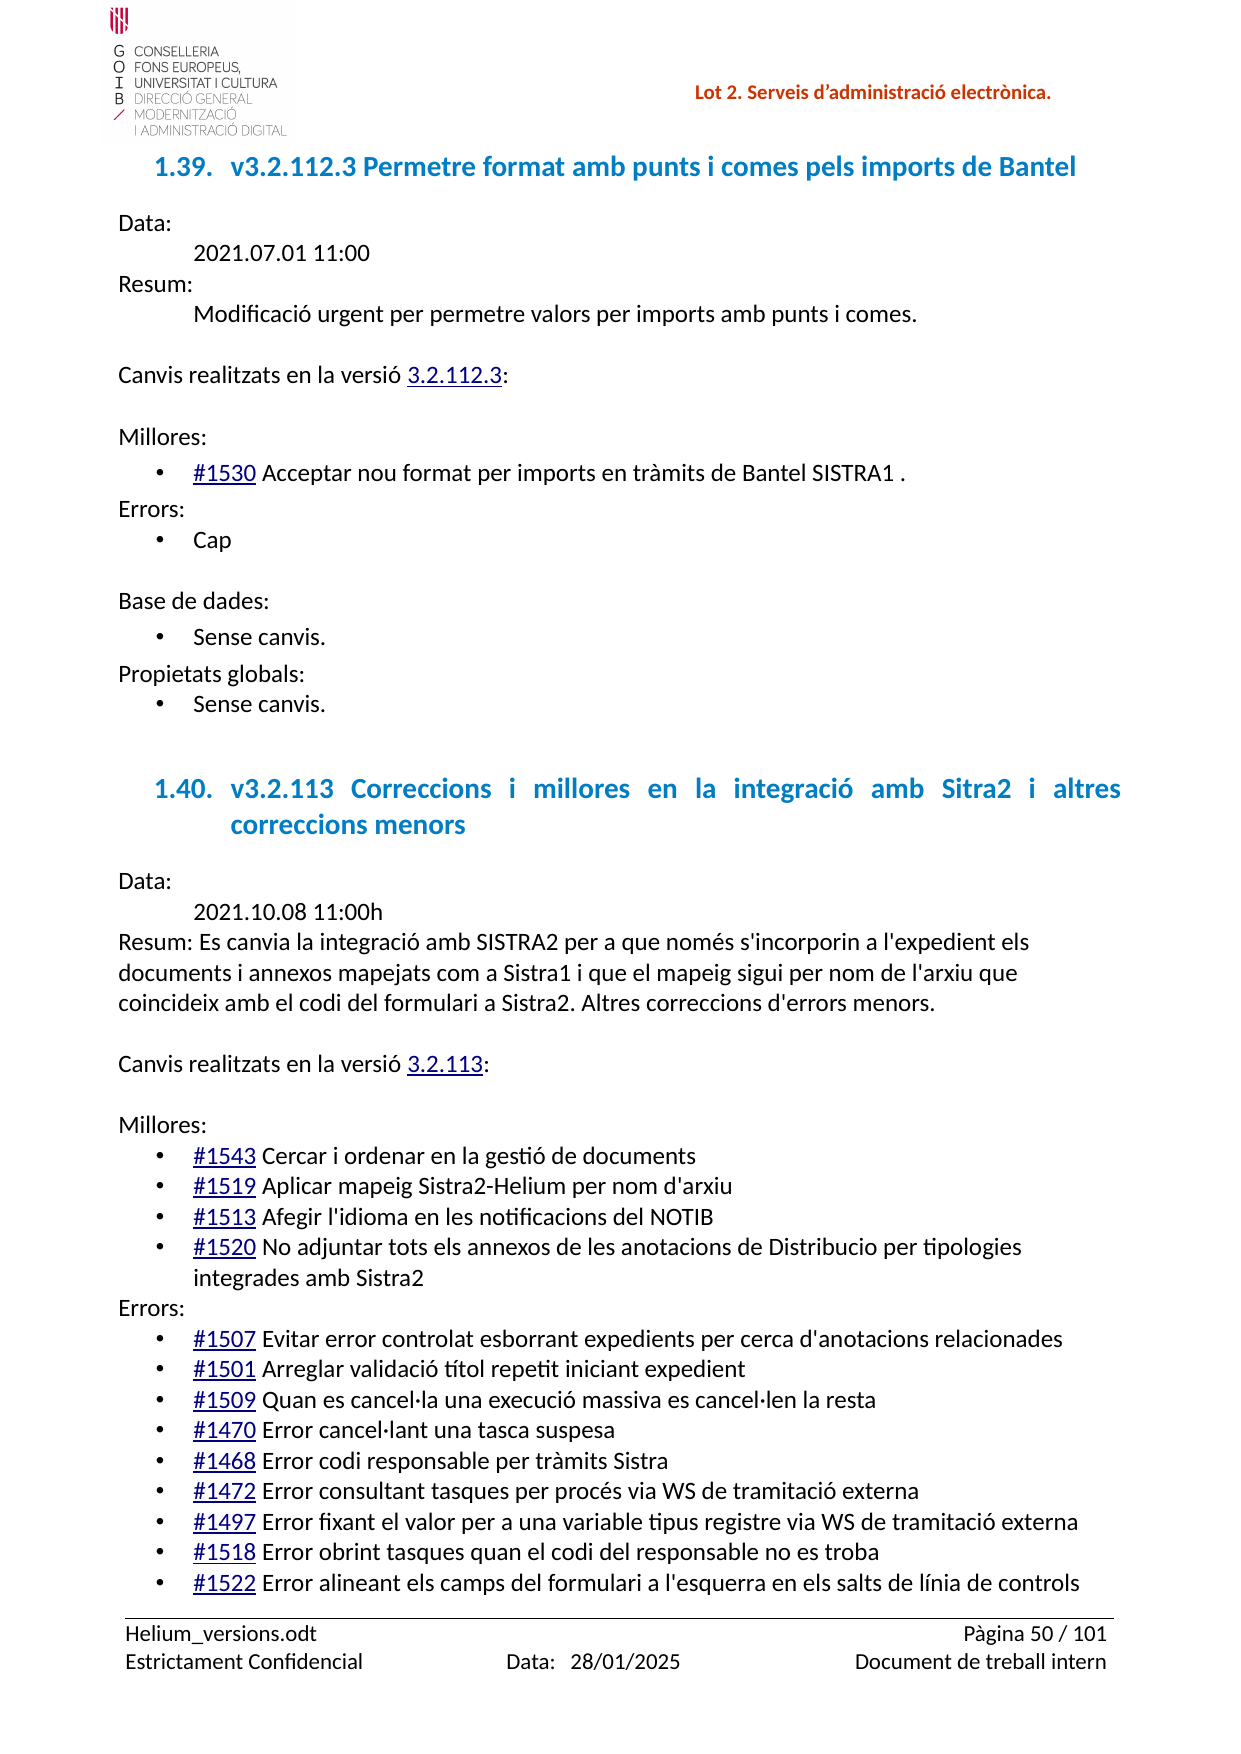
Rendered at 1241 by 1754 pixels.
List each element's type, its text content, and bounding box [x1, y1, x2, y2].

list #1513 Afegir l'idioma en les notificacions del NOTIB [156, 1201, 1122, 1231]
list #1507 Evitar error controlat esborrant expedients per cerca d'anotacions relacionades [156, 1323, 1122, 1353]
text Propietats globals: [118, 658, 1122, 688]
list #1497 Error fixant el valor per a una variable tipus registre via WS de tramitació externa [156, 1506, 1122, 1537]
text Millores: [118, 421, 1122, 451]
list #1470 Error cancel·lant una tasca suspesa [156, 1414, 1122, 1445]
list #1530 Acceptar nou format per imports en tràmits de Bantel SISTRA1 . [156, 457, 1122, 488]
text Errors: [118, 493, 1122, 524]
picture [100, 0, 297, 144]
list #1509 Quan es cancel·la una execució massiva es cancel·len la resta [156, 1384, 1122, 1414]
text Canvis realitzats en la versió 3.2.113: [118, 1048, 1122, 1079]
text Base de dades: [118, 585, 1122, 616]
text Resum: Es canvia la integració amb SISTRA2 per a que només s'incorporin a l'expedient els documents i annexos mapejats com a Sistra1 i que el mapeig sigui per nom de l'arxiu que coincideix amb el codi del formulari a Sistra2. Altres correccions d'errors menors. [118, 926, 1122, 1018]
text Data: [118, 207, 1122, 237]
text 2021.07.01 11:00 [118, 237, 1122, 268]
list #1519 Aplicar mapeig Sistra2-Helium per nom d'arxiu [156, 1170, 1122, 1201]
list #1520 No adjuntar tots els annexos de les anotacions de Distribucio per tipologies integrades amb Sistra2 [156, 1231, 1122, 1292]
text Errors: [118, 1292, 1122, 1323]
list #1501 Arreglar validació títol repetit iniciant expedient [156, 1353, 1122, 1384]
text Resum: [118, 268, 1122, 298]
text Data: [118, 865, 1122, 896]
subtitle v3.2.112.3 Permetre format amb punts i comes pels imports de Bantel [153, 148, 1122, 183]
text 2021.10.08 11:00h [118, 896, 1122, 926]
subtitle v3.2.113 Correccions i millores en la integració amb Sitra2 i altres correccions menors [153, 770, 1122, 841]
text Millores: [118, 1109, 1122, 1140]
list #1543 Cercar i ordenar en la gestió de documents [156, 1140, 1122, 1170]
list Cap [156, 524, 1122, 554]
list #1468 Error codi responsable per tràmits Sistra [156, 1445, 1122, 1476]
list Sense canvis. [156, 688, 1122, 719]
list Sense canvis. [156, 622, 1122, 652]
text Modificació urgent per permetre valors per imports amb punts i comes. [118, 298, 1122, 329]
text Canvis realitzats en la versió 3.2.112.3: [118, 359, 1122, 390]
list #1472 Error consultant tasques per procés via WS de tramitació externa [156, 1476, 1122, 1506]
list #1522 Error alineant els camps del formulari a l'esquerra en els salts de línia de controls [156, 1567, 1122, 1598]
list #1518 Error obrint tasques quan el codi del responsable no es troba [156, 1537, 1122, 1567]
